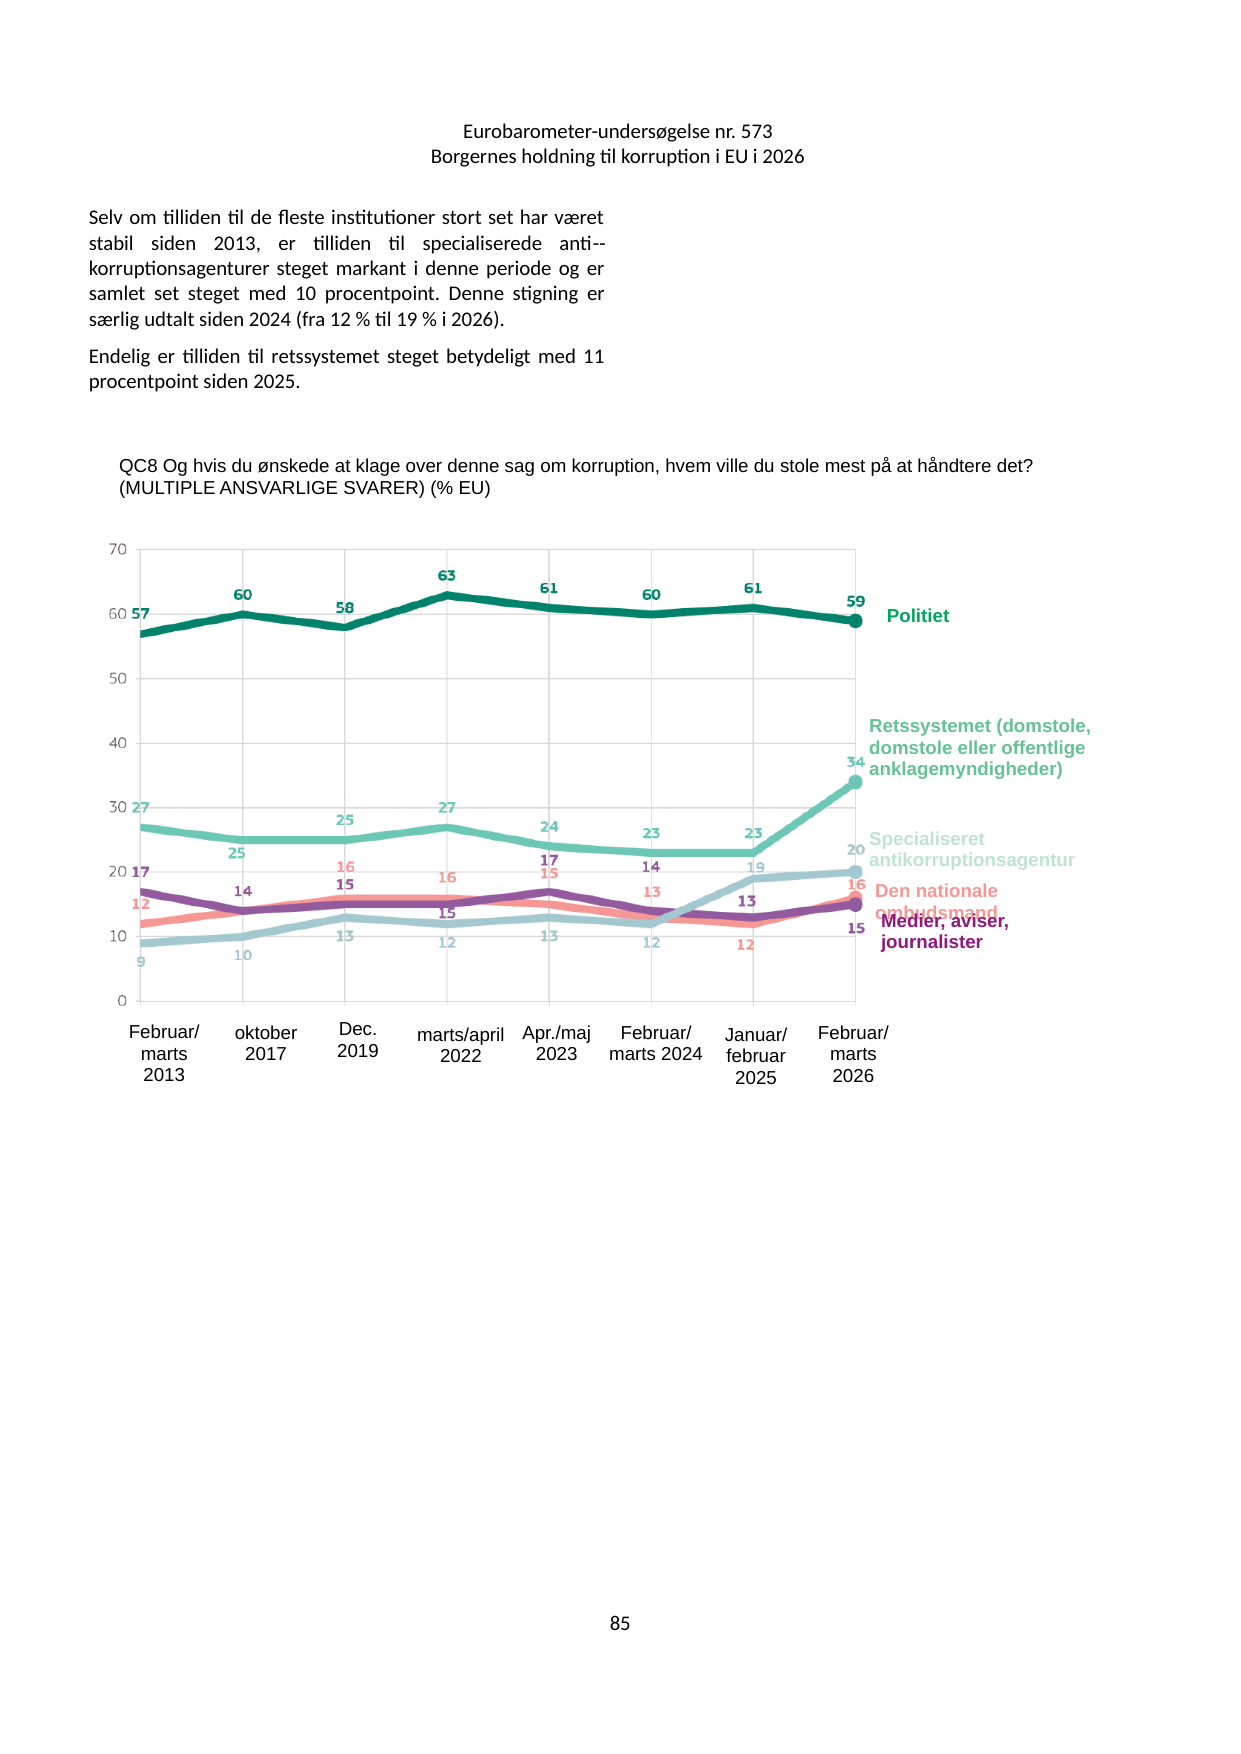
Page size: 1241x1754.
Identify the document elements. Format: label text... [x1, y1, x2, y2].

text Endelig er tilliden til retssystemet steget betydeligt med 11 procentpoint siden 2025. [88, 343, 605, 394]
text Selv om tilliden til de fleste institutioner stort set har været stabil siden 2013, er tilliden til specialiserede anti‑-korruptionsagenturer steget markant i denne periode og er samlet set steget med 10 procentpoint. Denne stigning er særlig udtalt siden 2024 (fra 12 % til 19 % i 2026). [88, 204, 605, 331]
picture [80, 531, 867, 1006]
